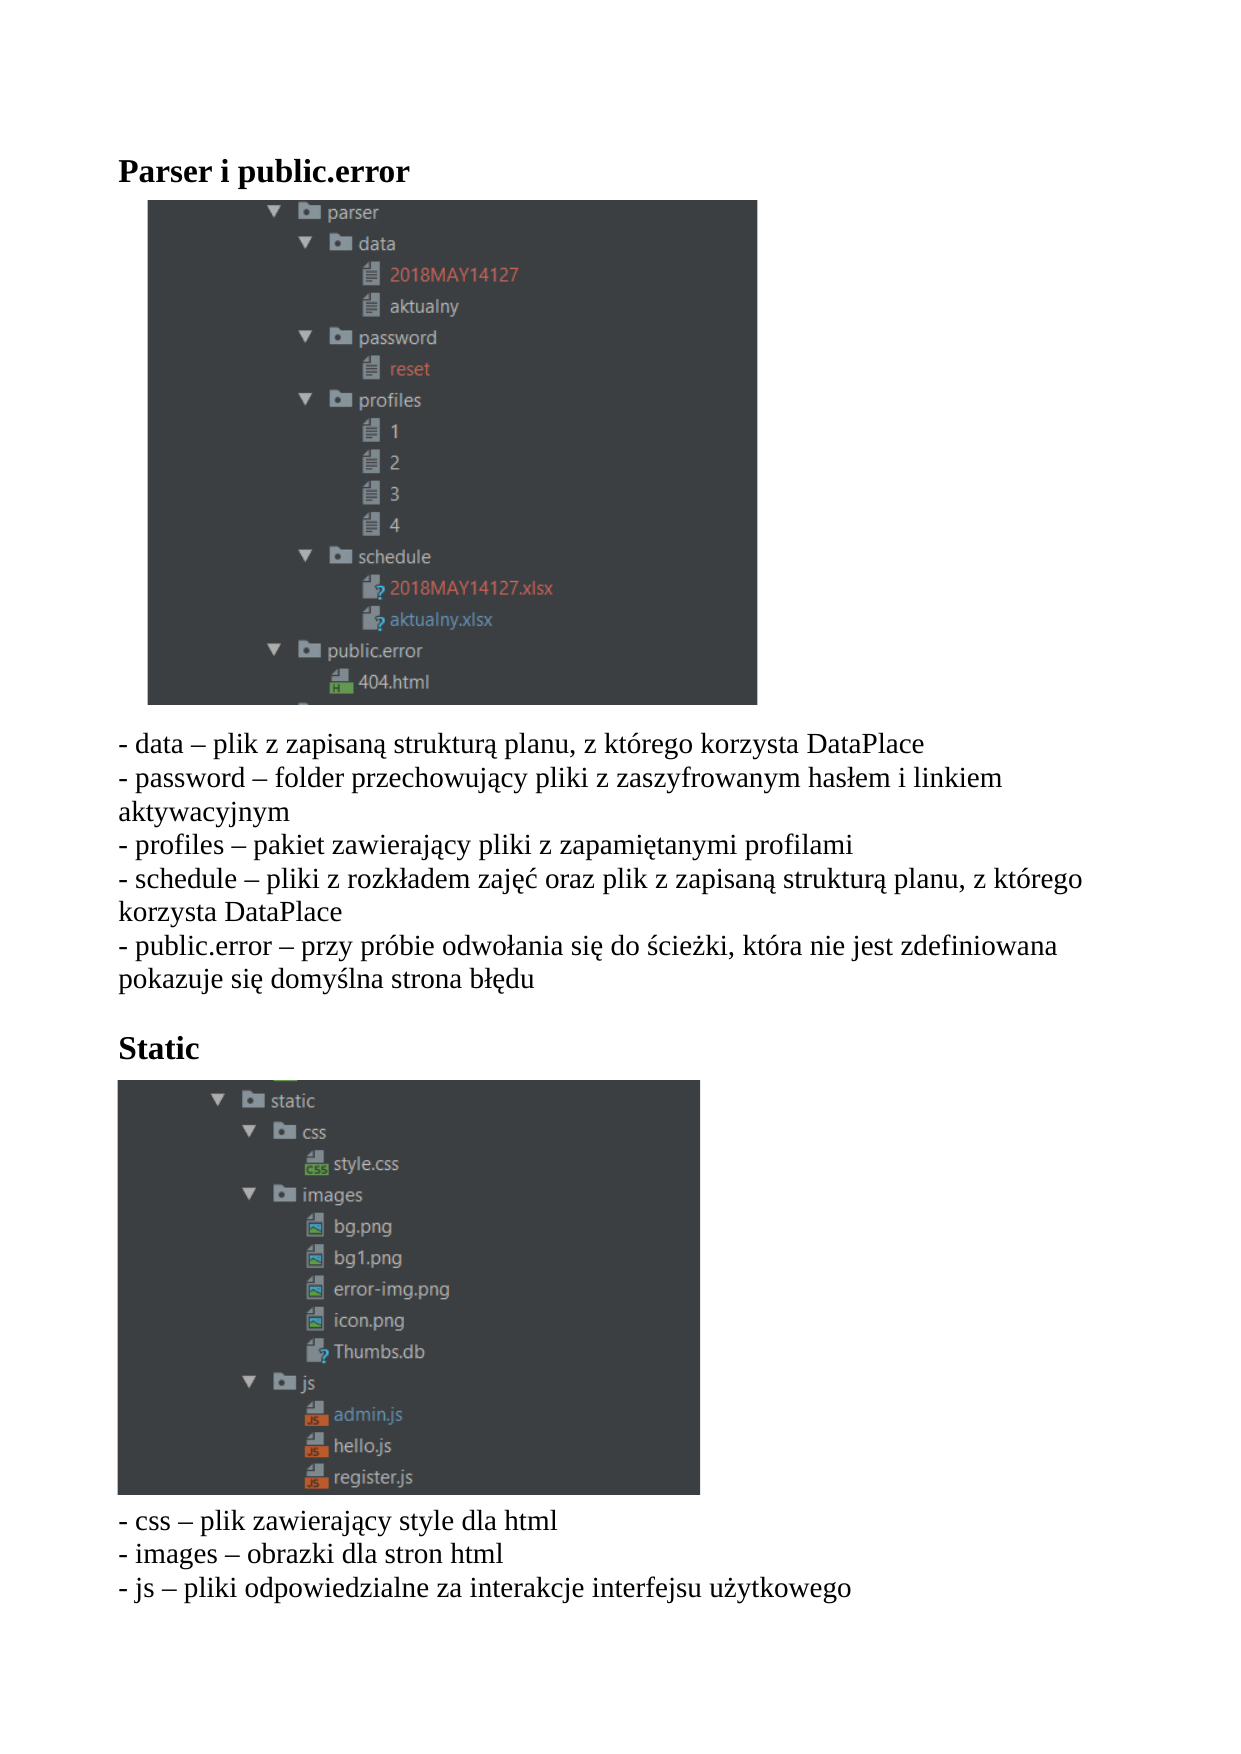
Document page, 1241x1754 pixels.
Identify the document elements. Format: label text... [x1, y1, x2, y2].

text - js – pliki odpowiedzialne za interakcje interfejsu użytkowego [118, 1570, 1122, 1603]
text - public.error – przy próbie odwołania się do ścieżki, która nie jest zdefiniowana pokazuje się domyślna strona błędu [118, 928, 1122, 995]
text - images – obrazki dla stron html [118, 1536, 1122, 1570]
text - password – folder przechowujący pliki z zaszyfrowanym hasłem i linkiem aktywacyjnym [118, 760, 1122, 827]
picture [147, 200, 758, 705]
text Parser i public.error [118, 152, 1122, 190]
text - schedule – pliki z rozkładem zajęć oraz plik z zapisaną strukturą planu, z którego korzysta DataPlace [118, 861, 1122, 928]
text Static [118, 1028, 1122, 1067]
picture [117, 1080, 700, 1495]
text - css – plik zawierający style dla html [118, 1503, 1122, 1536]
text - data – plik z zapisaną strukturą planu, z którego korzysta DataPlace [118, 727, 1122, 760]
text - profiles – pakiet zawierający pliki z zapamiętanymi profilami [118, 827, 1122, 861]
